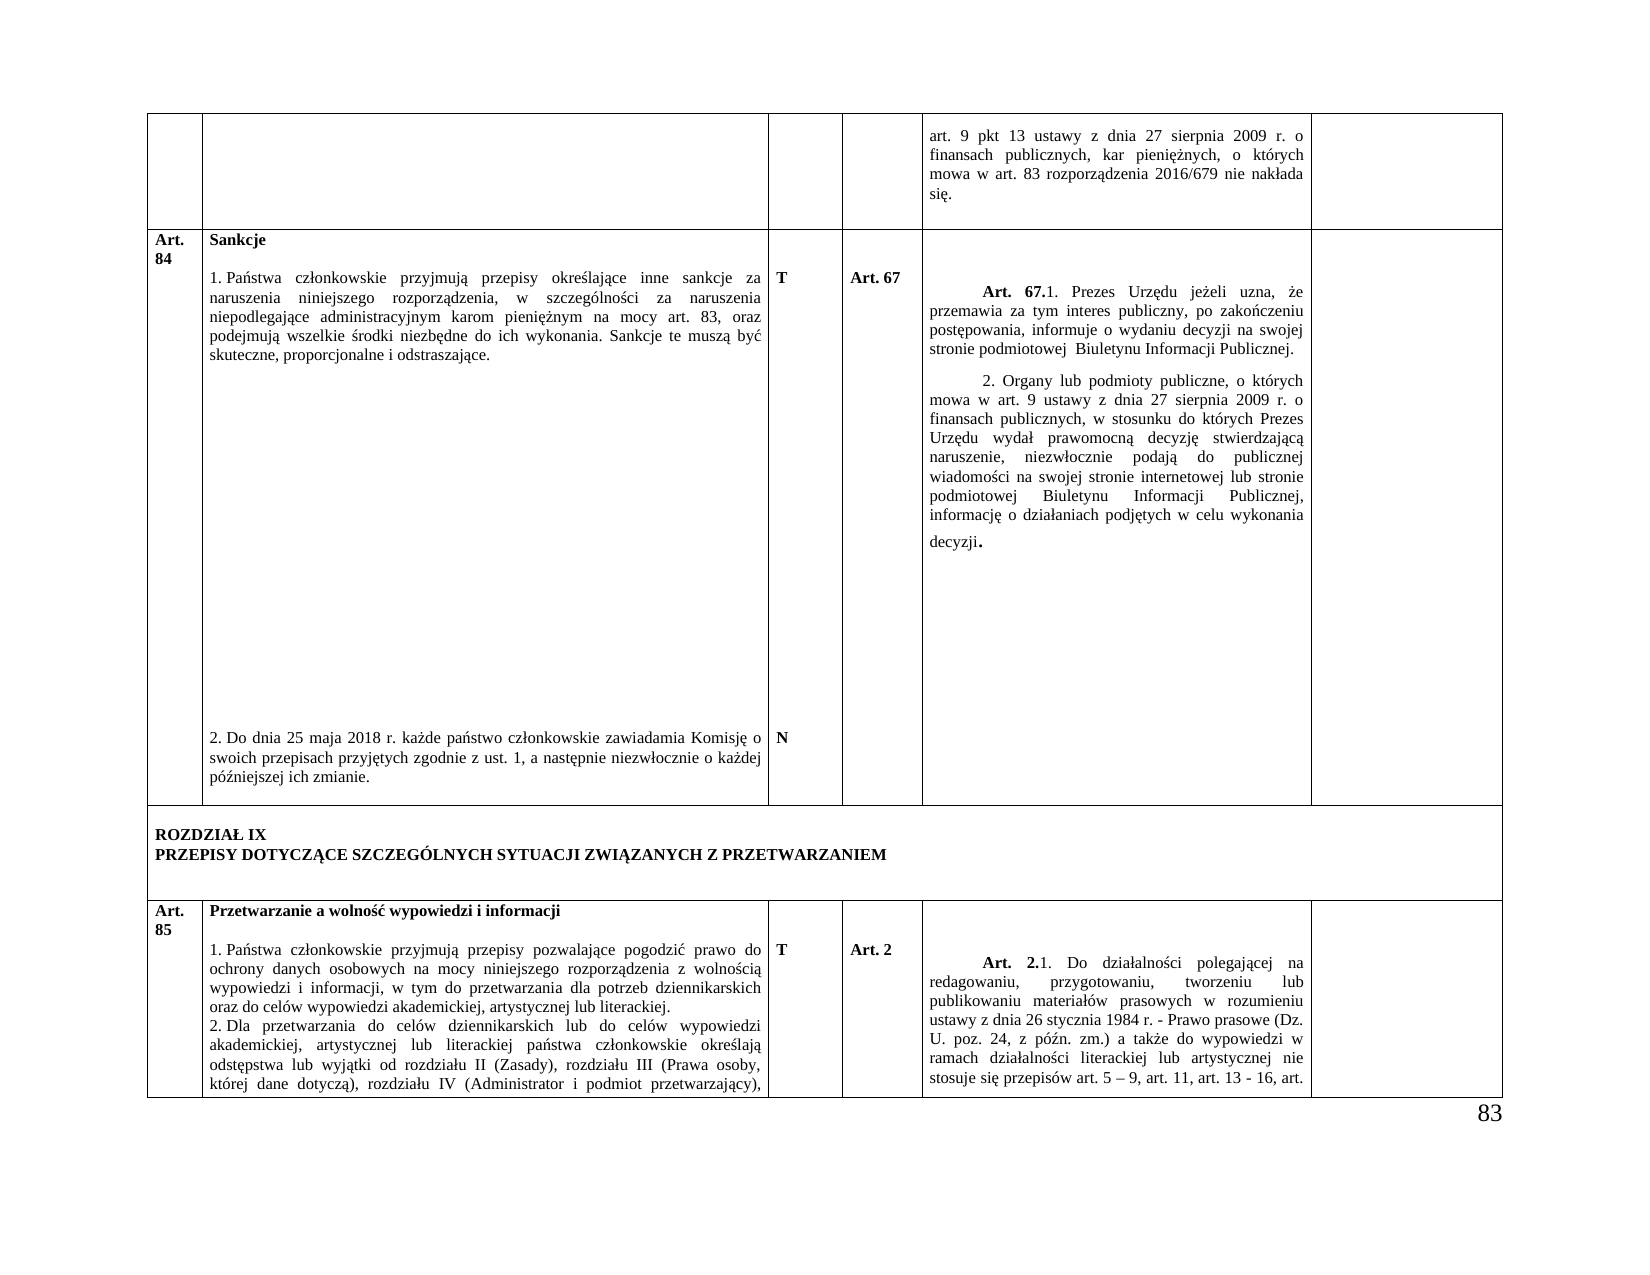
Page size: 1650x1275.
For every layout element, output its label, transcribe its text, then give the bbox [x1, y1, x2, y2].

table_cell [1312, 901, 1502, 1097]
table_cell Art. 2.1. Do działalności polegającej na redagowaniu, przygotowaniu, tworzeniu lub publikowaniu materiałów prasowych w rozumieniu ustawy z dnia 26 stycznia 1984 r. - Prawo prasowe (Dz. U. poz. 24, z późn. zm.) a także do wypowiedzi w ramach działalności literackiej lub artystycznej nie stosuje się przepisów art. 5 – 9, art. 11, art. 13 - 16, art. [923, 901, 1311, 1097]
table_cell art. 9 pkt 13 ustawy z dnia 27 sierpnia 2009 r. o finansach publicznych, kar pieniężnych, o których mowa w art. 83 rozporządzenia 2016/679 nie nakłada się. [923, 114, 1311, 229]
table_cell Przetwarzanie a wolność wypowiedzi i informacji 1. Państwa członkowskie przyjmują przepisy pozwalające pogodzić prawo do ochrony danych osobowych na mocy niniejszego rozporządzenia z wolnością wypowiedzi i informacji, w tym do przetwarzania dla potrzeb dziennikarskich oraz do celów wypowiedzi akademickiej, artystycznej lub literackiej. 2. Dla przetwarzania do celów dziennikarskich lub do celów wypowiedzi akademickiej, artystycznej lub literackiej państwa członkowskie określają odstępstwa lub wyjątki od rozdziału II (Zasady), rozdziału III (Prawa osoby, której dane dotyczą), rozdziału IV (Administrator i podmiot przetwarzający), [203, 901, 768, 1097]
table_cell Art. 85 [148, 901, 202, 1097]
table_cell Art. 84 [148, 230, 202, 805]
table_cell Art. 67.1. Prezes Urzędu jeżeli uzna, że przemawia za tym interes publiczny, po zakończeniu postępowania, informuje o wydaniu decyzji na swojej stronie podmiotowej Biuletynu Informacji Publicznej. 2. Organy lub podmioty publiczne, o których mowa w art. 9 ustawy z dnia 27 sierpnia 2009 r. o finansach publicznych, w stosunku do których Prezes Urzędu wydał prawomocną decyzję stwierdzającą naruszenie, niezwłocznie podają do publicznej wiadomości na swojej stronie internetowej lub stronie podmiotowej Biuletynu Informacji Publicznej, informację o działaniach podjętych w celu wykonania decyzji. [923, 230, 1311, 805]
table_cell Sankcje 1. Państwa członkowskie przyjmują przepisy określające inne sankcje za naruszenia niniejszego rozporządzenia, w szczególności za naruszenia niepodlegające administracyjnym karom pieniężnym na mocy art. 83, oraz podejmują wszelkie środki niezbędne do ich wykonania. Sankcje te muszą być skuteczne, proporcjonalne i odstraszające. 2. Do dnia 25 maja 2018 r. każde państwo członkowskie zawiadamia Komisję o swoich przepisach przyjętych zgodnie z ust. 1, a następnie niezwłocznie o każdej późniejszej ich zmianie. [203, 230, 768, 805]
table_cell [1312, 114, 1502, 229]
table_cell ROZDZIAŁ IX PRZEPISY DOTYCZĄCE SZCZEGÓLNYCH SYTUACJI ZWIĄZANYCH Z PRZETWARZANIEM [148, 806, 1502, 900]
table_cell [1312, 230, 1502, 805]
table_cell [843, 114, 922, 229]
table_cell T [769, 901, 842, 1097]
table_cell Art. 2 [843, 901, 922, 1097]
table_cell [148, 114, 202, 229]
table_cell Art. 67 [843, 230, 922, 805]
table_cell T N [769, 230, 842, 805]
table_cell [769, 114, 842, 229]
